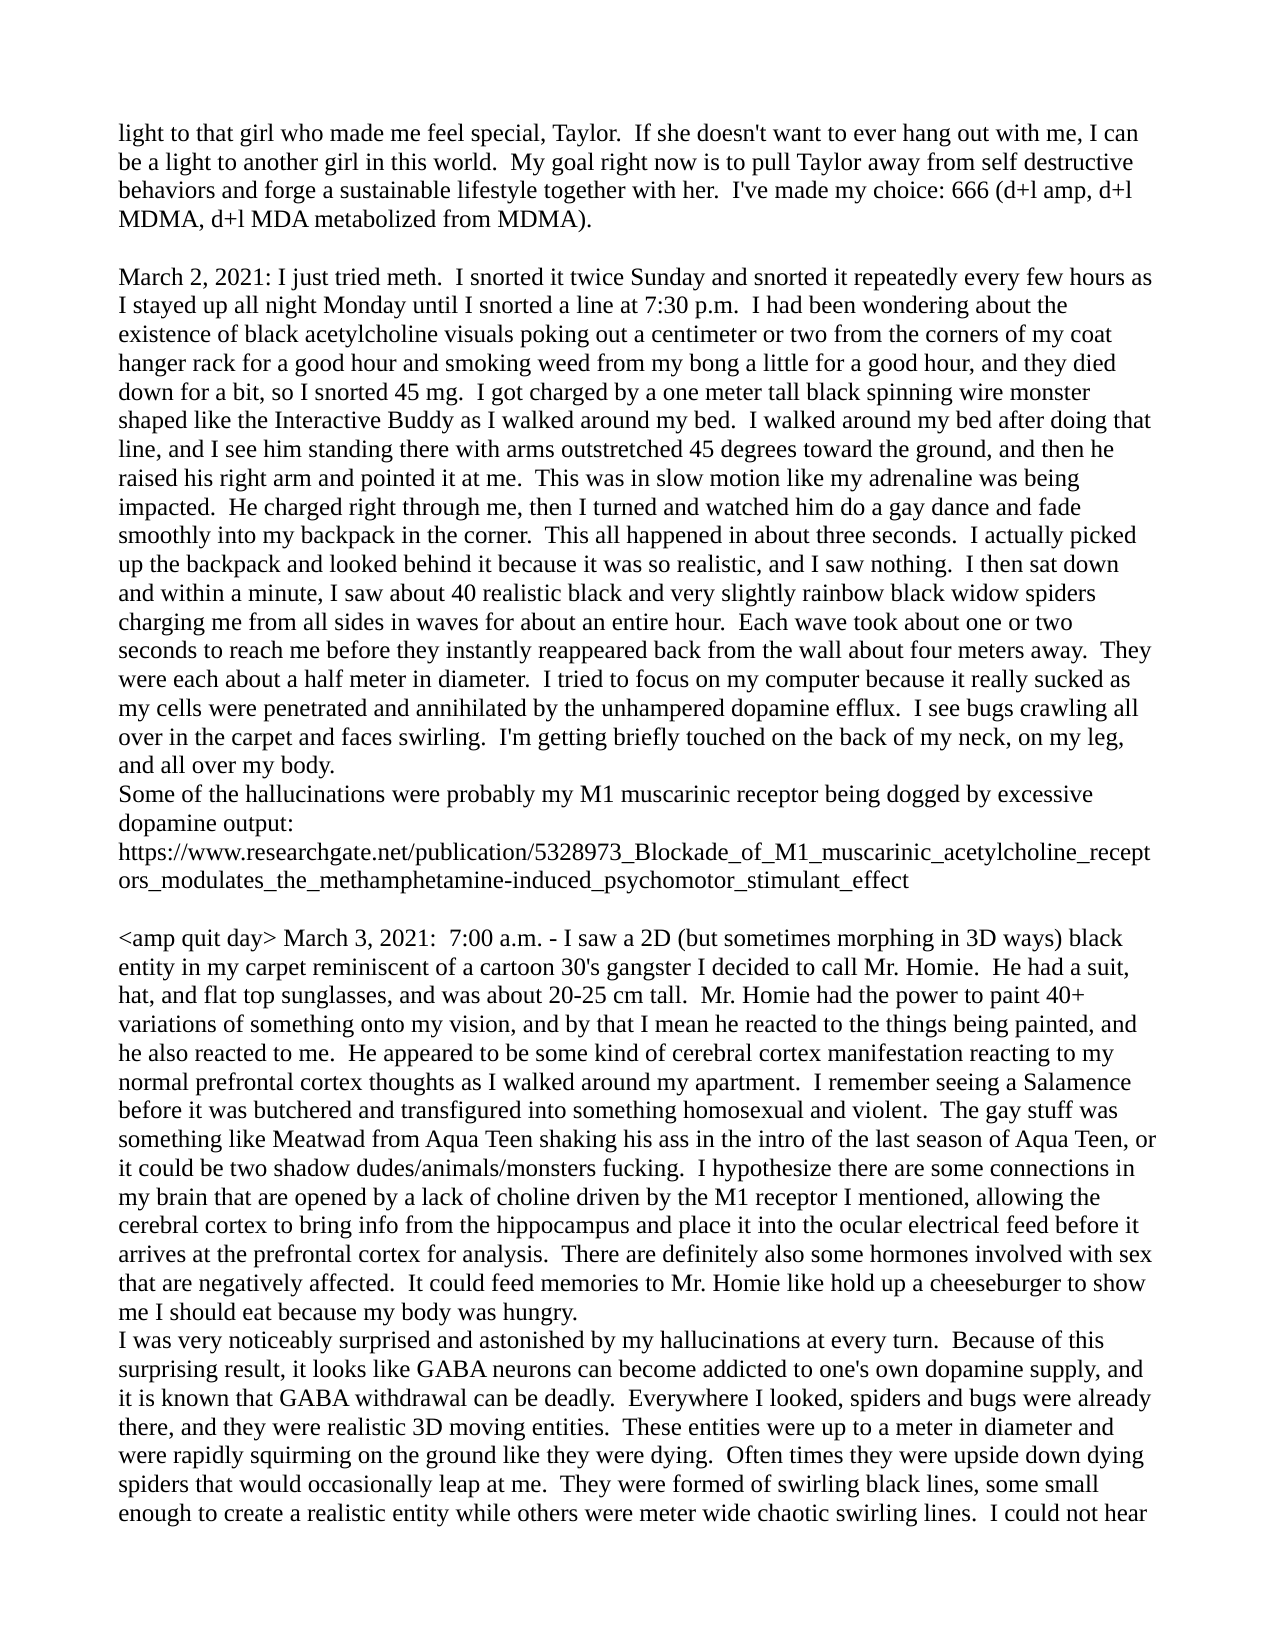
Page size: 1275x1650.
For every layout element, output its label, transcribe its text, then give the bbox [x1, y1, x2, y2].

text light to that girl who made me feel special, Taylor. If she doesn't want to ever hang out with me, I can be a light to another girl in this world. My goal right now is to pull Taylor away from self destructive behaviors and forge a sustainable lifestyle together with her. I've made my choice: 666 (d+l amp, d+l MDMA, d+l MDA metabolized from MDMA). [118, 118, 1157, 233]
text <amp quit day> March 3, 2021: 7:00 a.m. - I saw a 2D (but sometimes morphing in 3D ways) black entity in my carpet reminiscent of a cartoon 30's gangster I decided to call Mr. Homie. He had a suit, hat, and flat top sunglasses, and was about 20-25 cm tall. Mr. Homie had the power to paint 40+ variations of something onto my vision, and by that I mean he reacted to the things being painted, and he also reacted to me. He appeared to be some kind of cerebral cortex manifestation reacting to my normal prefrontal cortex thoughts as I walked around my apartment. I remember seeing a Salamence before it was butchered and transfigured into something homosexual and violent. The gay stuff was something like Meatwad from Aqua Teen shaking his ass in the intro of the last season of Aqua Teen, or it could be two shadow dudes/animals/monsters fucking. I hypothesize there are some connections in my brain that are opened by a lack of choline driven by the M1 receptor I mentioned, allowing the cerebral cortex to bring info from the hippocampus and place it into the ocular electrical feed before it arrives at the prefrontal cortex for analysis. There are definitely also some hormones involved with sex that are negatively affected. It could feed memories to Mr. Homie like hold up a cheeseburger to show me I should eat because my body was hungry. [118, 923, 1157, 1326]
text I was very noticeably surprised and astonished by my hallucinations at every turn. Because of this surprising result, it looks like GABA neurons can become addicted to one's own dopamine supply, and it is known that GABA withdrawal can be deadly. Everywhere I looked, spiders and bugs were already there, and they were realistic 3D moving entities. These entities were up to a meter in diameter and were rapidly squirming on the ground like they were dying. Often times they were upside down dying spiders that would occasionally leap at me. They were formed of swirling black lines, some small enough to create a realistic entity while others were meter wide chaotic swirling lines. I could not hear [118, 1326, 1157, 1527]
text March 2, 2021: I just tried meth. I snorted it twice Sunday and snorted it repeatedly every few hours as I stayed up all night Monday until I snorted a line at 7:30 p.m. I had been wondering about the existence of black acetylcholine visuals poking out a centimeter or two from the corners of my coat hanger rack for a good hour and smoking weed from my bong a little for a good hour, and they died down for a bit, so I snorted 45 mg. I got charged by a one meter tall black spinning wire monster shaped like the Interactive Buddy as I walked around my bed. I walked around my bed after doing that line, and I see him standing there with arms outstretched 45 degrees toward the ground, and then he raised his right arm and pointed it at me. This was in slow motion like my adrenaline was being impacted. He charged right through me, then I turned and watched him do a gay dance and fade smoothly into my backpack in the corner. This all happened in about three seconds. I actually picked up the backpack and looked behind it because it was so realistic, and I saw nothing. I then sat down and within a minute, I saw about 40 realistic black and very slightly rainbow black widow spiders charging me from all sides in waves for about an entire hour. Each wave took about one or two seconds to reach me before they instantly reappeared back from the wall about four meters away. They were each about a half meter in diameter. I tried to focus on my computer because it really sucked as my cells were penetrated and annihilated by the unhampered dopamine efflux. I see bugs crawling all over in the carpet and faces swirling. I'm getting briefly touched on the back of my neck, on my leg, and all over my body. [118, 262, 1157, 779]
text Some of the hallucinations were probably my M1 muscarinic receptor being dogged by excessive dopamine output: https://www.researchgate.net/publication/5328973_Blockade_of_M1_muscarinic_acetylcholine_receptors_modulates_the_methamphetamine-induced_psychomotor_stimulant_effect [118, 779, 1157, 894]
